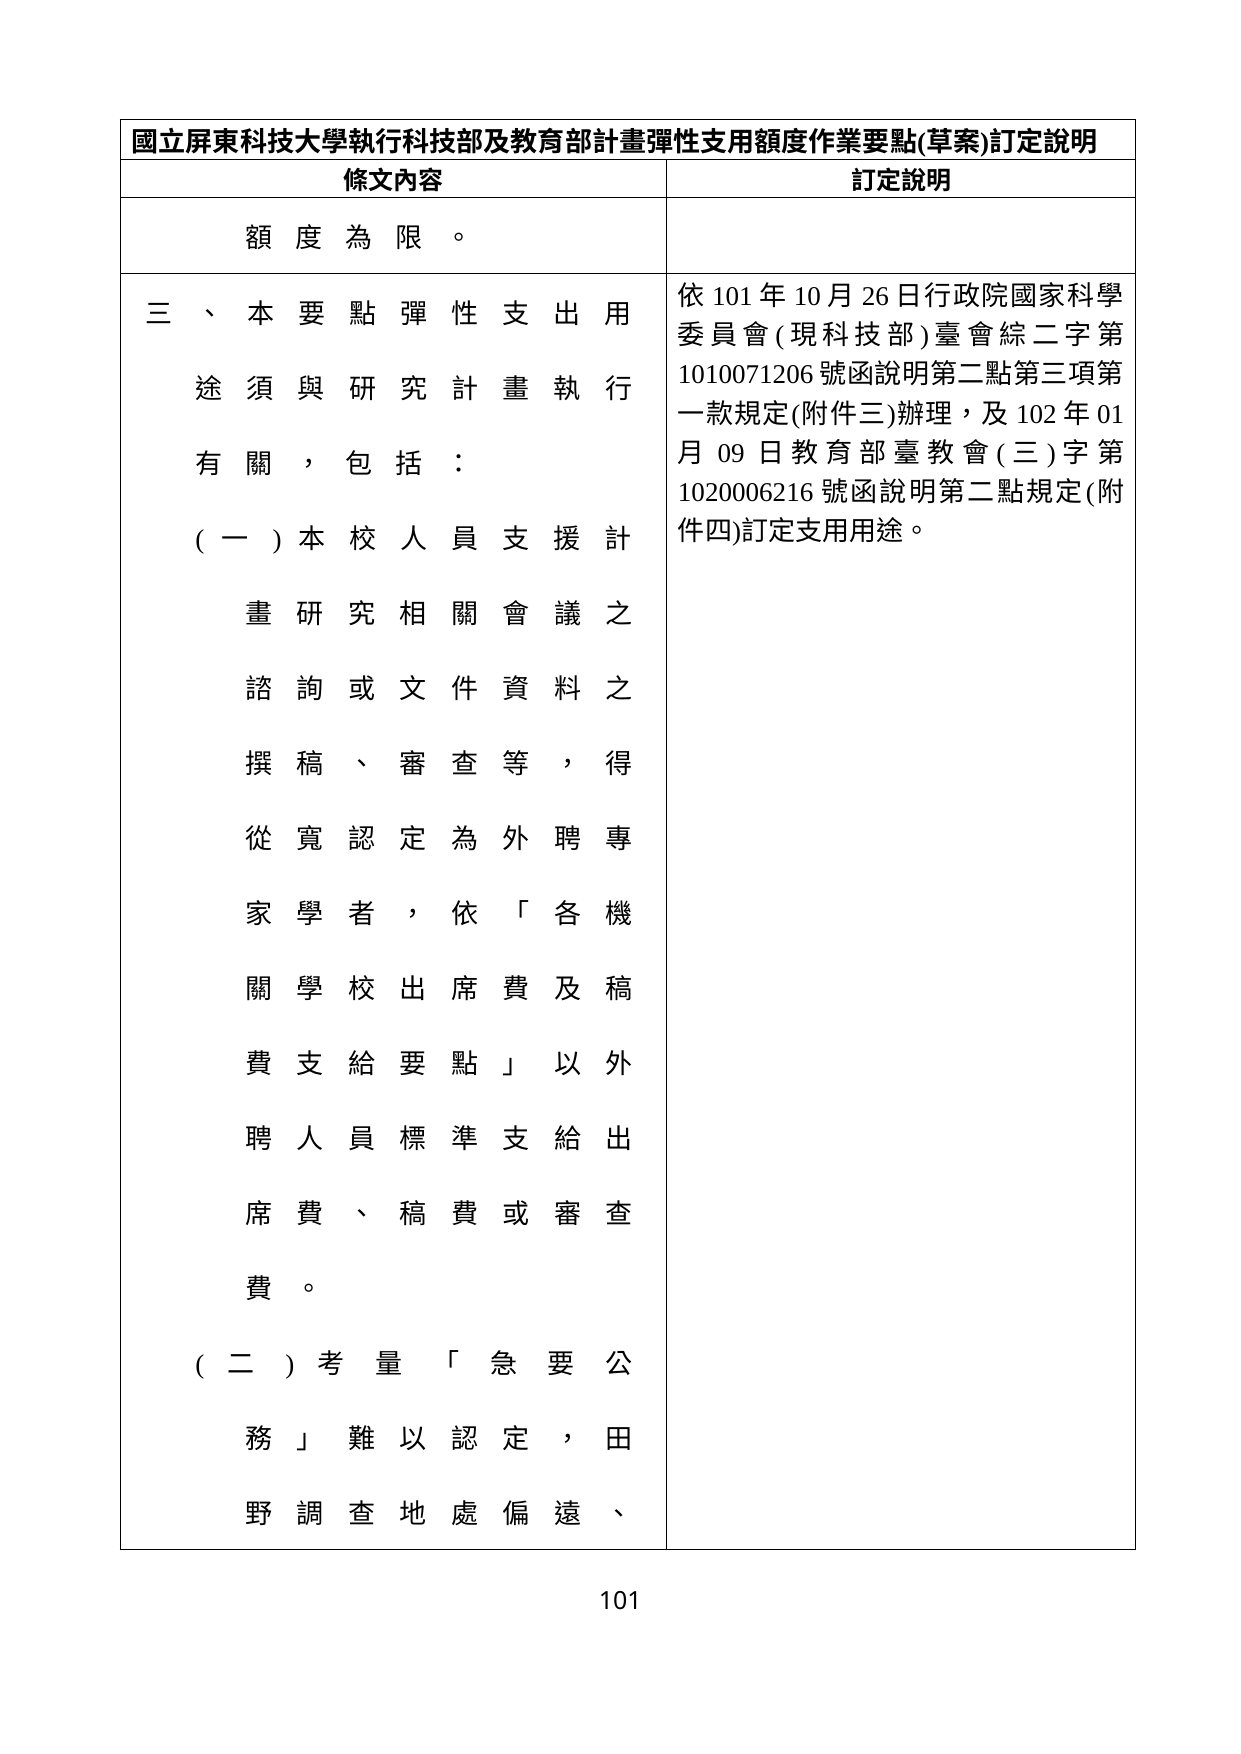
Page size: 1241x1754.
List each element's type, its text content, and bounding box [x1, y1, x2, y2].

table_cell [667, 198, 1135, 273]
table_cell 額度為限。 [121, 198, 666, 273]
table_header 國立屏東科技大學執行科技部及教育部計畫彈性支用額度作業要點(草案)訂定說明 [121, 120, 1135, 159]
table_cell 依101年10月26日行政院國家科學委員會(現科技部)臺會綜二字第1010071206號函說明第二點第三項第一款規定(附件三)辦理，及102年01月09日教育部臺教會(三)字第1020006216號函說明第二點規定(附件四)訂定支用用途。 [667, 274, 1135, 1549]
table_cell 三、本要點彈性支出用途須與研究計畫執行有關，包括： (一)本校人員支援計畫研究相關會議之諮詢或文件資料之撰稿、審查等，得從寬認定為外聘專家學者，依「各機關學校出席費及稿費支給要點」以外聘人員標準支給出席費、稿費或審查費。 (二)考量「急要公務」難以認定，田野調查地處偏遠、 [121, 274, 666, 1549]
table_cell 訂定說明 [667, 160, 1135, 197]
table_cell 條文內容 [121, 160, 666, 197]
